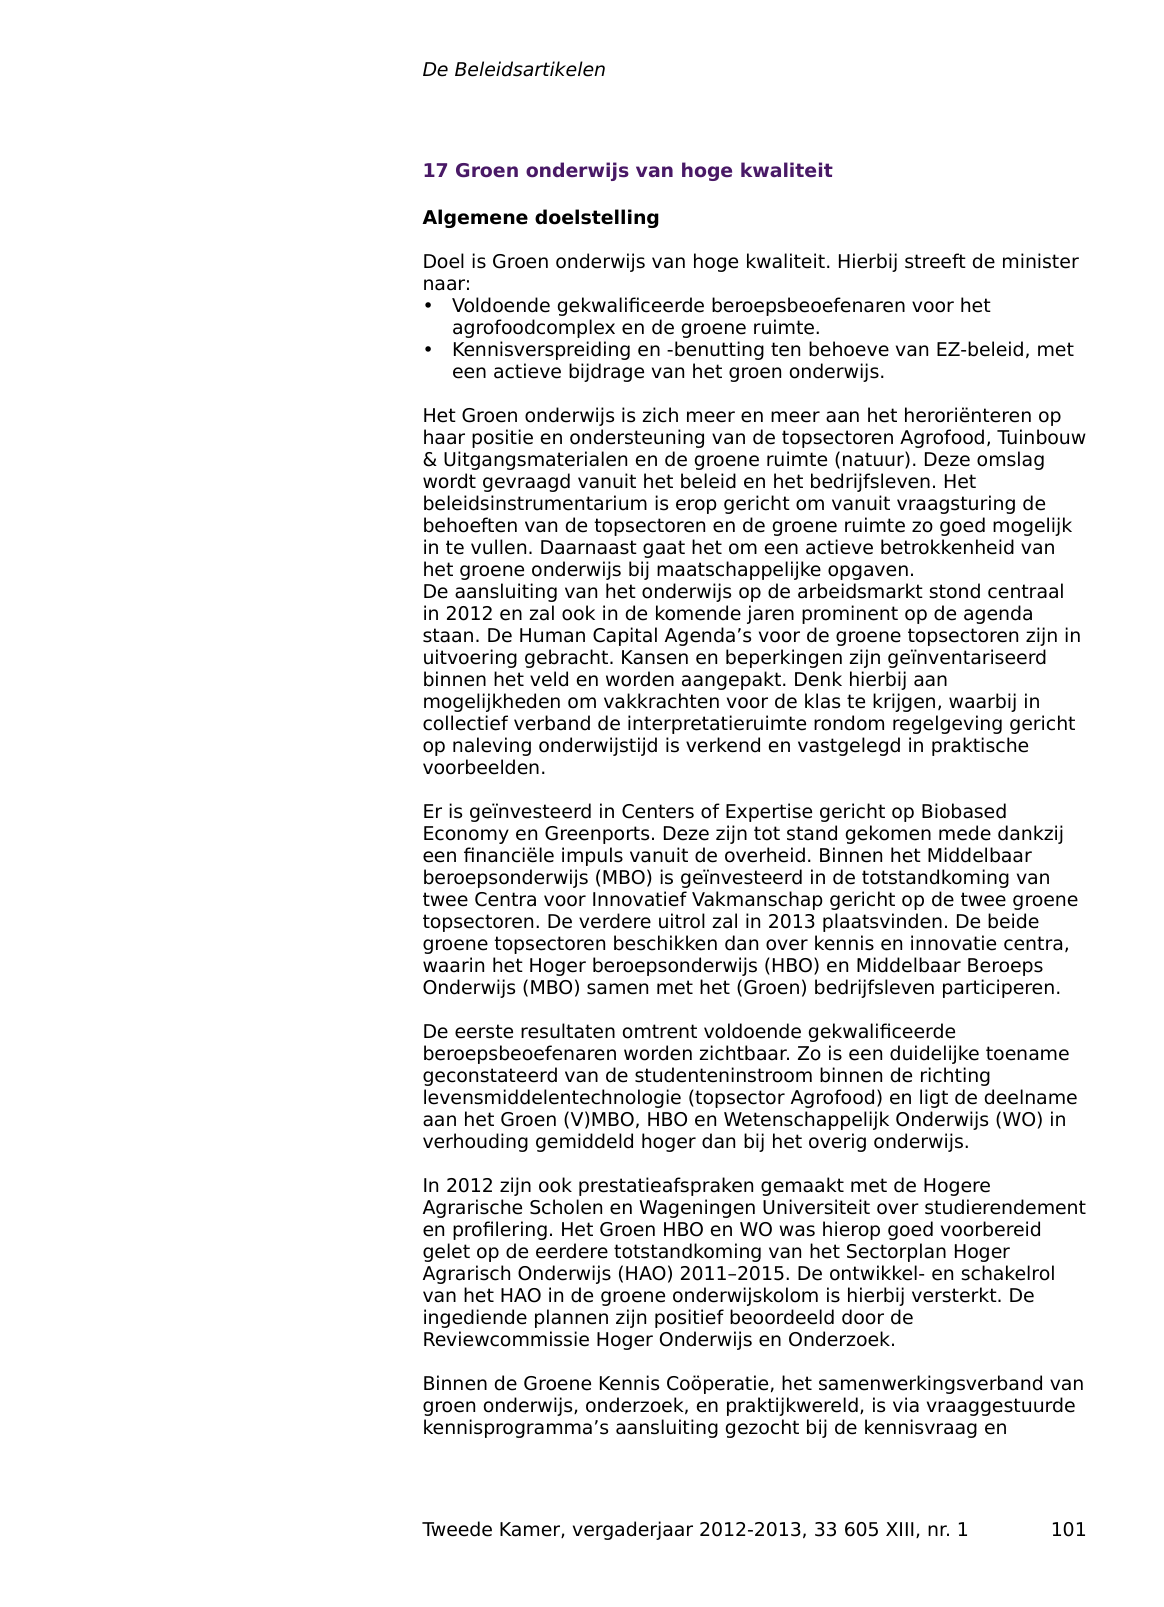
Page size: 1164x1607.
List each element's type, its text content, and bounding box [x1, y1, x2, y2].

text Doel is Groen onderwijs van hoge kwaliteit. Hierbij streeft de minister naar: [422, 251, 1087, 295]
text • Voldoende gekwalificeerde beroepsbeoefenaren voor het agrofoodcomplex en de groene ruimte. [422, 295, 1087, 339]
text In 2012 zijn ook prestatieafspraken gemaakt met de Hogere Agrarische Scholen en Wageningen Universiteit over studierendement en profilering. Het Groen HBO en WO was hierop goed voorbereid gelet op de eerdere totstandkoming van het Sectorplan Hoger Agrarisch Onderwijs (HAO) 2011–2015. De ontwikkel- en schakelrol van het HAO in de groene onderwijskolom is hierbij versterkt. De ingediende plannen zijn positief beoordeeld door de Reviewcommissie Hoger Onderwijs en Onderzoek. [422, 1175, 1087, 1351]
subtitle 17 Groen onderwijs van hoge kwaliteit [422, 160, 1087, 182]
text • Kennisverspreiding en -benutting ten behoeve van EZ-beleid, met een actieve bijdrage van het groen onderwijs. [422, 339, 1087, 383]
subtitle Algemene doelstelling [422, 207, 1087, 229]
text De aansluiting van het onderwijs op de arbeidsmarkt stond centraal in 2012 en zal ook in de komende jaren prominent op de agenda staan. De Human Capital Agenda’s voor de groene topsectoren zijn in uitvoering gebracht. Kansen en beperkingen zijn geïnventariseerd binnen het veld en worden aangepakt. Denk hierbij aan mogelijkheden om vakkrachten voor de klas te krijgen, waarbij in collectief verband de interpretatieruimte rondom regelgeving gericht op naleving onderwijstijd is verkend en vastgelegd in praktische voorbeelden. [422, 581, 1087, 779]
text Het Groen onderwijs is zich meer en meer aan het heroriënteren op haar positie en ondersteuning van de topsectoren Agrofood, Tuinbouw & Uitgangsmaterialen en de groene ruimte (natuur). Deze omslag wordt gevraagd vanuit het beleid en het bedrijfsleven. Het beleidsinstrumentarium is erop gericht om vanuit vraagsturing de behoeften van de topsectoren en de groene ruimte zo goed mogelijk in te vullen. Daarnaast gaat het om een actieve betrokkenheid van het groene onderwijs bij maatschappelijke opgaven. [422, 405, 1087, 581]
text Er is geïnvesteerd in Centers of Expertise gericht op Biobased Economy en Greenports. Deze zijn tot stand gekomen mede dankzij een financiële impuls vanuit de overheid. Binnen het Middelbaar beroepsonderwijs (MBO) is geïnvesteerd in de totstandkoming van twee Centra voor Innovatief Vakmanschap gericht op de twee groene topsectoren. De verdere uitrol zal in 2013 plaatsvinden. De beide groene topsectoren beschikken dan over kennis en innovatie centra, waarin het Hoger beroepsonderwijs (HBO) en Middelbaar Beroeps Onderwijs (MBO) samen met het (Groen) bedrijfsleven participeren. [422, 801, 1087, 999]
text De eerste resultaten omtrent voldoende gekwalificeerde beroepsbeoefenaren worden zichtbaar. Zo is een duidelijke toename geconstateerd van de studenteninstroom binnen de richting levensmiddelentechnologie (topsector Agrofood) en ligt de deelname aan het Groen (V)MBO, HBO en Wetenschappelijk Onderwijs (WO) in verhouding gemiddeld hoger dan bij het overig onderwijs. [422, 1021, 1087, 1153]
text Binnen de Groene Kennis Coöperatie, het samenwerkingsverband van groen onderwijs, onderzoek, en praktijkwereld, is via vraaggestuurde kennisprogramma’s aansluiting gezocht bij de kennisvraag en [422, 1373, 1087, 1439]
